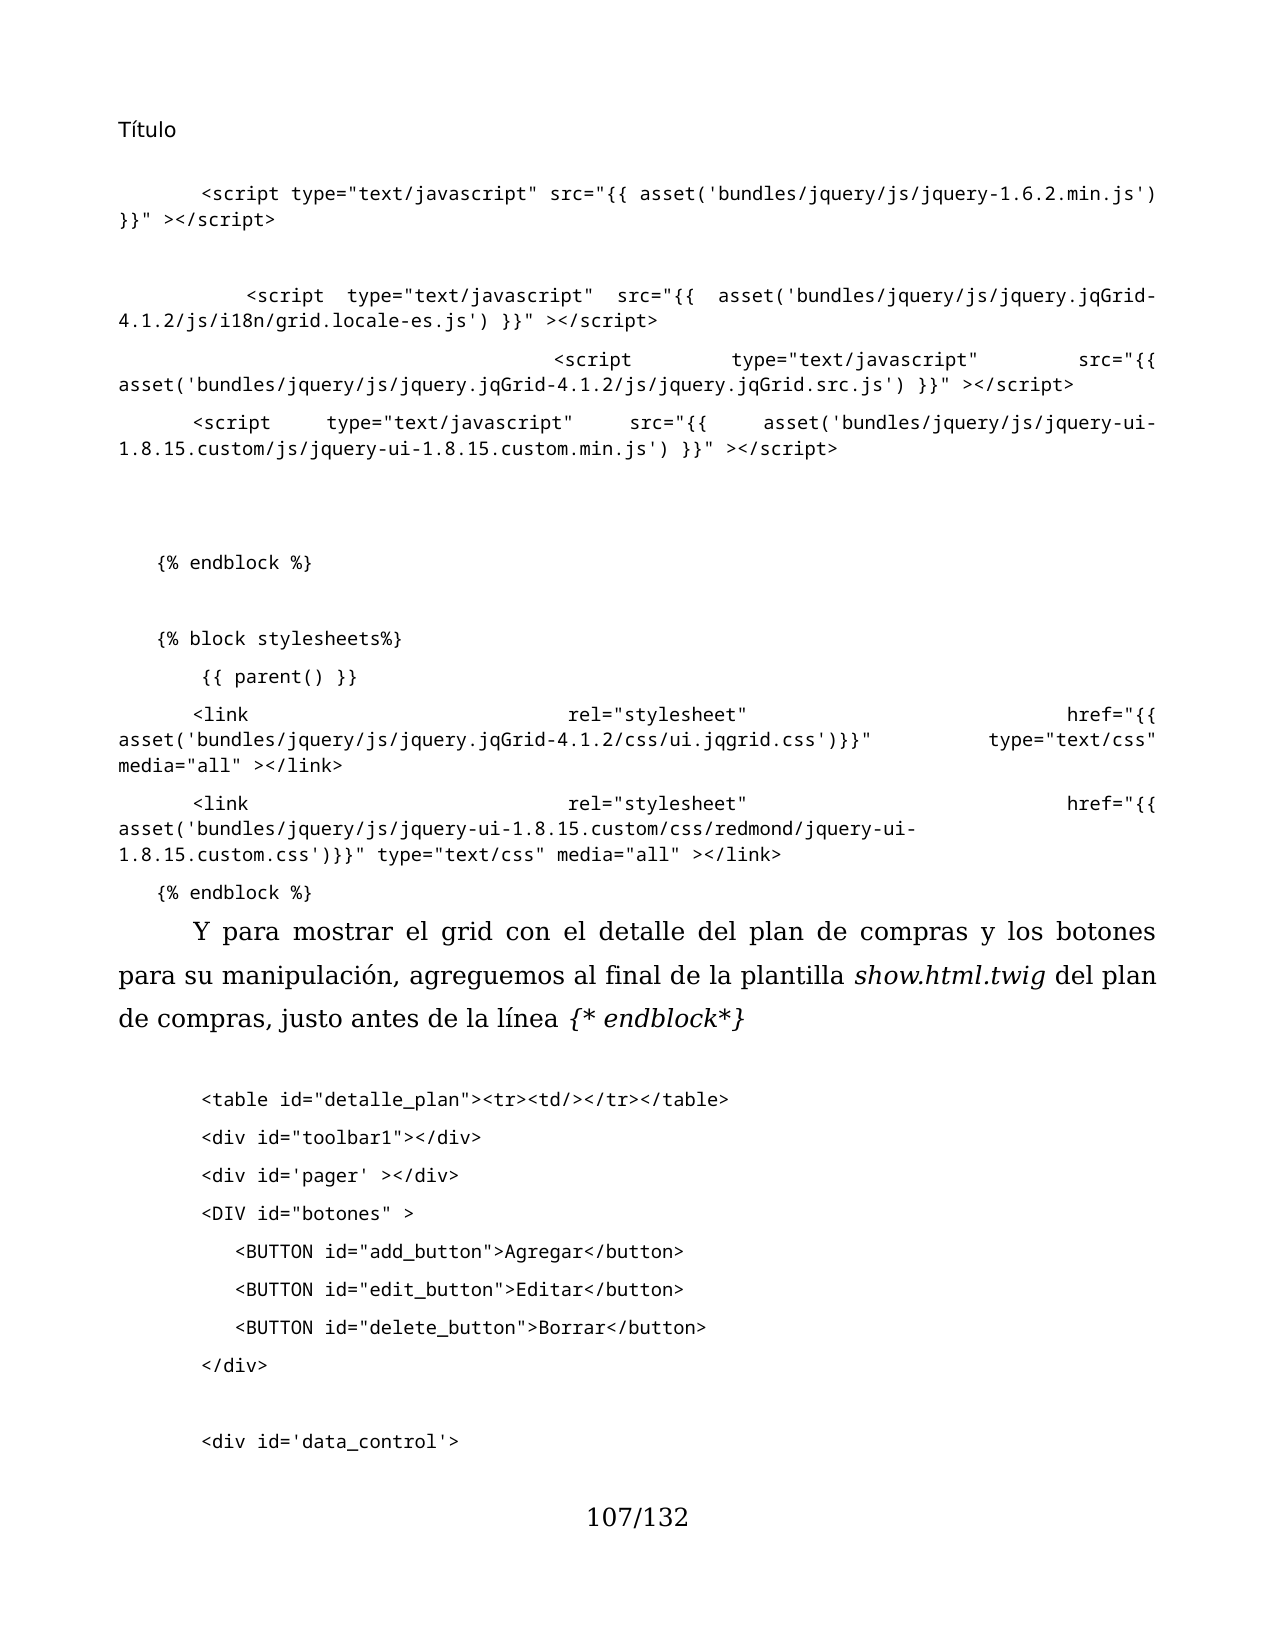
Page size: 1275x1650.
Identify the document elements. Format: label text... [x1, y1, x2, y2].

text <link rel="stylesheet" href="{{ asset('bundles/jquery/js/jquery.jqGrid-4.1.2/css/ui.jqgrid.css')}}" type="text/css" media="all" ></link> [118, 701, 1157, 778]
text <table id="detalle_plan"><tr><td/></tr></table> [118, 1086, 1157, 1112]
text <script type="text/javascript" src="{{ asset('bundles/jquery/js/jquery-1.6.2.min.js') }}" ></script> [118, 181, 1157, 232]
text <link rel="stylesheet" href="{{ asset('bundles/jquery/js/jquery-ui-1.8.15.custom/css/redmond/jquery-ui-1.8.15.custom.css')}}" type="text/css" media="all" ></link> [118, 790, 1157, 867]
text <BUTTON id="delete_button">Borrar</button> [118, 1314, 1157, 1340]
text {% endblock %} [118, 879, 1157, 905]
text <script type="text/javascript" src="{{ asset('bundles/jquery/js/jquery-ui-1.8.15.custom/js/jquery-ui-1.8.15.custom.min.js') }}" ></script> [118, 409, 1157, 460]
text {% endblock %} [118, 549, 1157, 574]
text <script type="text/javascript" src="{{ asset('bundles/jquery/js/jquery.jqGrid-4.1.2/js/i18n/grid.locale-es.js') }}" ></script> [118, 282, 1157, 333]
text <BUTTON id="edit_button">Editar</button> [118, 1277, 1157, 1302]
text <DIV id="botones" > [118, 1201, 1157, 1226]
text </div> [118, 1353, 1157, 1378]
text <div id="toolbar1"></div> [118, 1124, 1157, 1150]
text {% block stylesheets%} [118, 625, 1157, 651]
text <BUTTON id="add_button">Agregar</button> [118, 1238, 1157, 1264]
text <script type="text/javascript" src="{{ asset('bundles/jquery/js/jquery.jqGrid-4.1.2/js/jquery.jqGrid.src.js') }}" ></script> [118, 346, 1157, 397]
text <div id='data_control'> [118, 1429, 1157, 1454]
text <div id='pager' ></div> [118, 1162, 1157, 1188]
text {{ parent() }} [118, 663, 1157, 688]
text Y para mostrar el grid con el detalle del plan de compras y los botones para su manipulación, agreguemos al final de la plantilla show.html.twig del plan de compras, justo antes de la línea {* endblock*} [118, 917, 1157, 1034]
